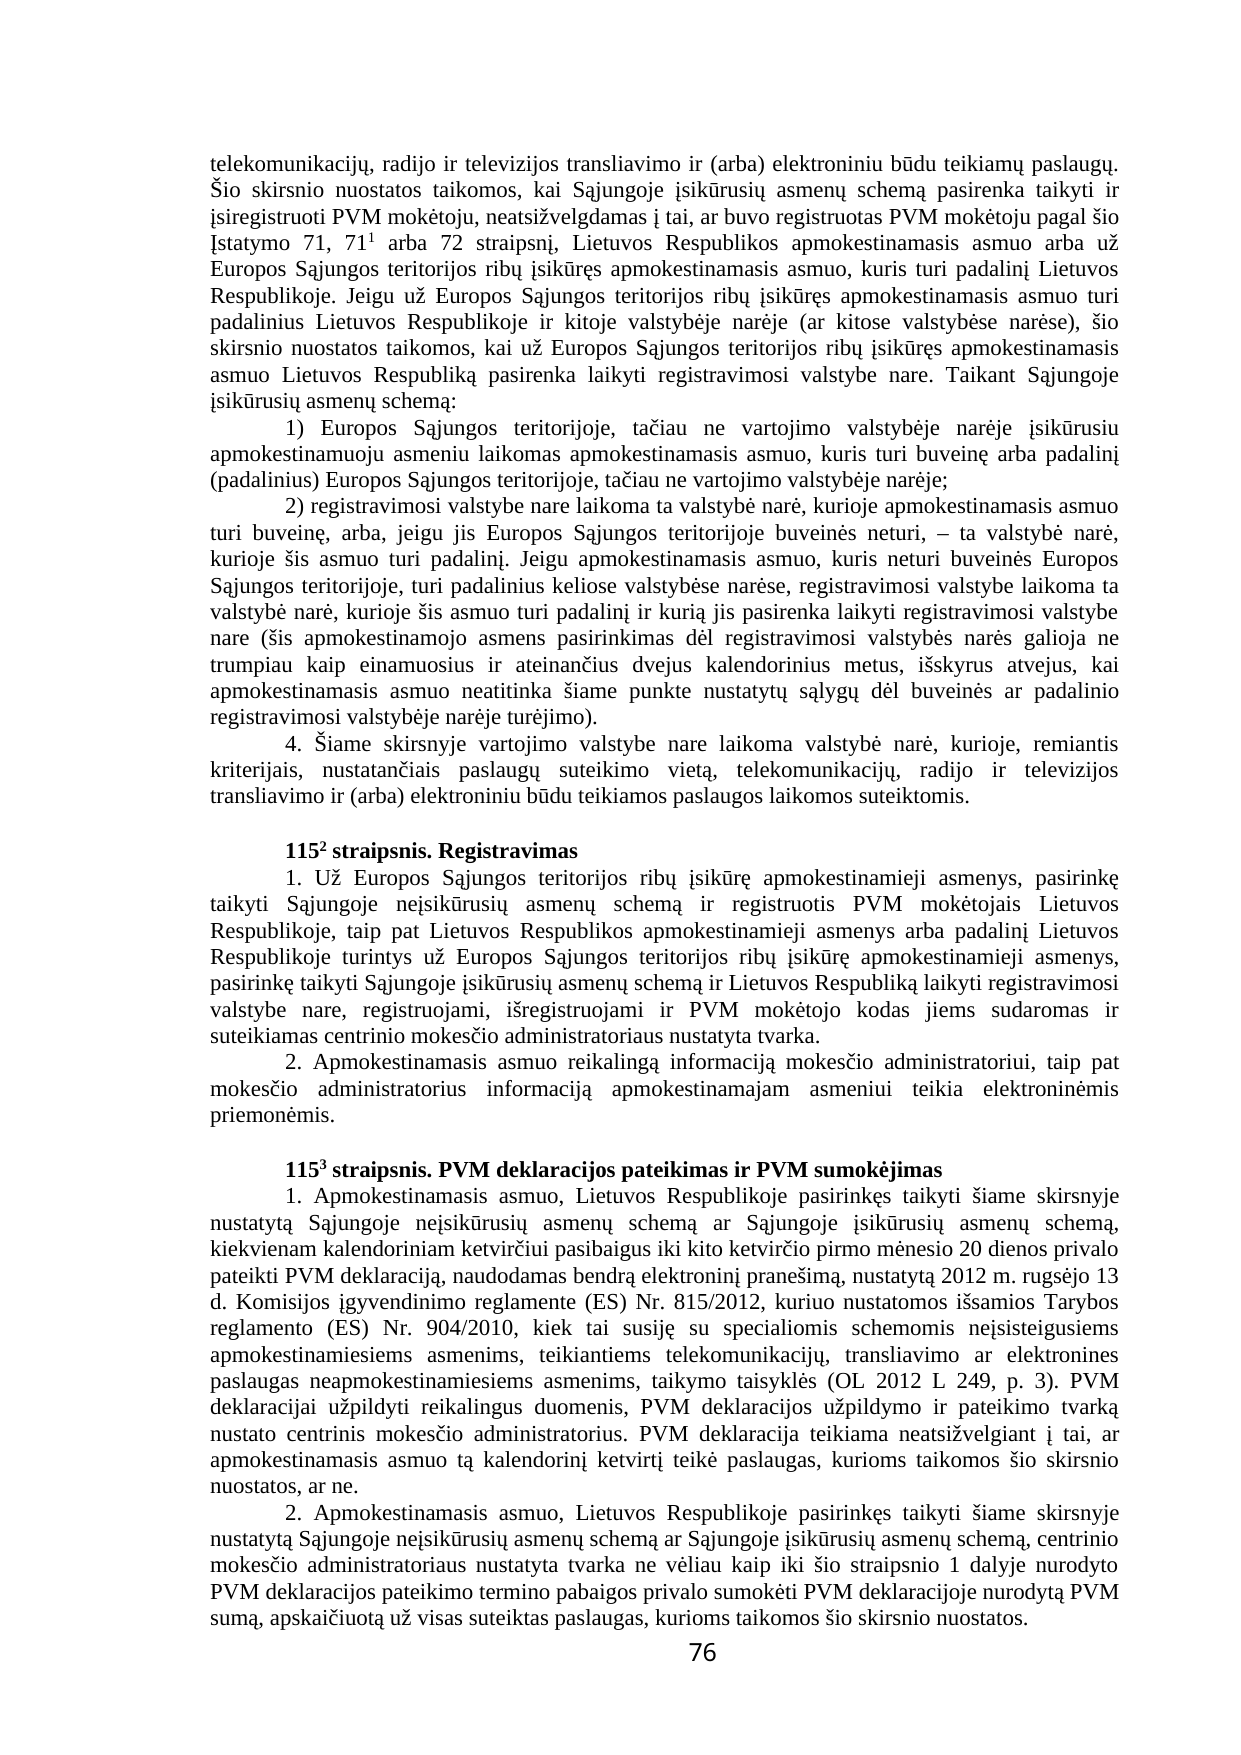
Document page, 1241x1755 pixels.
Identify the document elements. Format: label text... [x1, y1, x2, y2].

text telekomunikacijų, radijo ir televizijos transliavimo ir (arba) elektroniniu būdu teikiamų paslaugų. Šio skirsnio nuostatos taikomos, kai Sąjungoje įsikūrusių asmenų schemą pasirenka taikyti ir įsiregistruoti PVM mokėtoju, neatsižvelgdamas į tai, ar buvo registruotas PVM mokėtoju pagal šio Įstatymo 71, 711 arba 72 straipsnį, Lietuvos Respublikos apmokestinamasis asmuo arba už Europos Sąjungos teritorijos ribų įsikūręs apmokestinamasis asmuo, kuris turi padalinį Lietuvos Respublikoje. Jeigu už Europos Sąjungos teritorijos ribų įsikūręs apmokestinamasis asmuo turi padalinius Lietuvos Respublikoje ir kitoje valstybėje narėje (ar kitose valstybėse narėse), šio skirsnio nuostatos taikomos, kai už Europos Sąjungos teritorijos ribų įsikūręs apmokestinamasis asmuo Lietuvos Respubliką pasirenka laikyti registravimosi valstybe nare. Taikant Sąjungoje įsikūrusių asmenų schemą: [210, 150, 1120, 413]
text 2. Apmokestinamasis asmuo, Lietuvos Respublikoje pasirinkęs taikyti šiame skirsnyje nustatytą Sąjungoje neįsikūrusių asmenų schemą ar Sąjungoje įsikūrusių asmenų schemą, centrinio mokesčio administratoriaus nustatyta tvarka ne vėliau kaip iki šio straipsnio 1 dalyje nurodyto PVM deklaracijos pateikimo termino pabaigos privalo sumokėti PVM deklaracijoje nurodytą PVM sumą, apskaičiuotą už visas suteiktas paslaugas, kurioms taikomos šio skirsnio nuostatos. [210, 1499, 1120, 1631]
text 2. Apmokestinamasis asmuo reikalingą informaciją mokesčio administratoriui, taip pat mokesčio administratorius informaciją apmokestinamajam asmeniui teikia elektroninėmis priemonėmis. [210, 1048, 1120, 1127]
text 1) Europos Sąjungos teritorijoje, tačiau ne vartojimo valstybėje narėje įsikūrusiu apmokestinamuoju asmeniu laikomas apmokestinamasis asmuo, kuris turi buveinę arba padalinį (padalinius) Europos Sąjungos teritorijoje, tačiau ne vartojimo valstybėje narėje; [210, 413, 1120, 493]
text 1152 straipsnis. Registravimas [210, 838, 1120, 864]
text 1. Už Europos Sąjungos teritorijos ribų įsikūrę apmokestinamieji asmenys, pasirinkę taikyti Sąjungoje neįsikūrusių asmenų schemą ir registruotis PVM mokėtojais Lietuvos Respublikoje, taip pat Lietuvos Respublikos apmokestinamieji asmenys arba padalinį Lietuvos Respublikoje turintys už Europos Sąjungos teritorijos ribų įsikūrę apmokestinamieji asmenys, pasirinkę taikyti Sąjungoje įsikūrusių asmenų schemą ir Lietuvos Respubliką laikyti registravimosi valstybe nare, registruojami, išregistruojami ir PVM mokėtojo kodas jiems sudaromas ir suteikiamas centrinio mokesčio administratoriaus nustatyta tvarka. [210, 864, 1120, 1048]
text 4. Šiame skirsnyje vartojimo valstybe nare laikoma valstybė narė, kurioje, remiantis kriterijais, nustatančiais paslaugų suteikimo vietą, telekomunikacijų, radijo ir televizijos transliavimo ir (arba) elektroniniu būdu teikiamos paslaugos laikomos suteiktomis. [210, 730, 1120, 809]
text 1153 straipsnis. PVM deklaracijos pateikimas ir PVM sumokėjimas [210, 1156, 1120, 1183]
text 2) registravimosi valstybe nare laikoma ta valstybė narė, kurioje apmokestinamasis asmuo turi buveinę, arba, jeigu jis Europos Sąjungos teritorijoje buveinės neturi, – ta valstybė narė, kurioje šis asmuo turi padalinį. Jeigu apmokestinamasis asmuo, kuris neturi buveinės Europos Sąjungos teritorijoje, turi padalinius keliose valstybėse narėse, registravimosi valstybe laikoma ta valstybė narė, kurioje šis asmuo turi padalinį ir kurią jis pasirenka laikyti registravimosi valstybe nare (šis apmokestinamojo asmens pasirinkimas dėl registravimosi valstybės narės galioja ne trumpiau kaip einamuosius ir ateinančius dvejus kalendorinius metus, išskyrus atvejus, kai apmokestinamasis asmuo neatitinka šiame punkte nustatytų sąlygų dėl buveinės ar padalinio registravimosi valstybėje narėje turėjimo). [210, 493, 1120, 730]
text 1. Apmokestinamasis asmuo, Lietuvos Respublikoje pasirinkęs taikyti šiame skirsnyje nustatytą Sąjungoje neįsikūrusių asmenų schemą ar Sąjungoje įsikūrusių asmenų schemą, kiekvienam kalendoriniam ketvirčiui pasibaigus iki kito ketvirčio pirmo mėnesio 20 dienos privalo pateikti PVM deklaraciją, naudodamas bendrą elektroninį pranešimą, nustatytą 2012 m. rugsėjo 13 d. Komisijos įgyvendinimo reglamente (ES) Nr. 815/2012, kuriuo nustatomos išsamios Tarybos reglamento (ES) Nr. 904/2010, kiek tai susiję su specialiomis schemomis neįsisteigusiems apmokestinamiesiems asmenims, teikiantiems telekomunikacijų, transliavimo ar elektronines paslaugas neapmokestinamiesiems asmenims, taikymo taisyklės (OL 2012 L 249, p. 3). PVM deklaracijai užpildyti reikalingus duomenis, PVM deklaracijos užpildymo ir pateikimo tvarką nustato centrinis mokesčio administratorius. PVM deklaracija teikiama neatsižvelgiant į tai, ar apmokestinamasis asmuo tą kalendorinį ketvirtį teikė paslaugas, kurioms taikomos šio skirsnio nuostatos, ar ne. [210, 1183, 1120, 1499]
